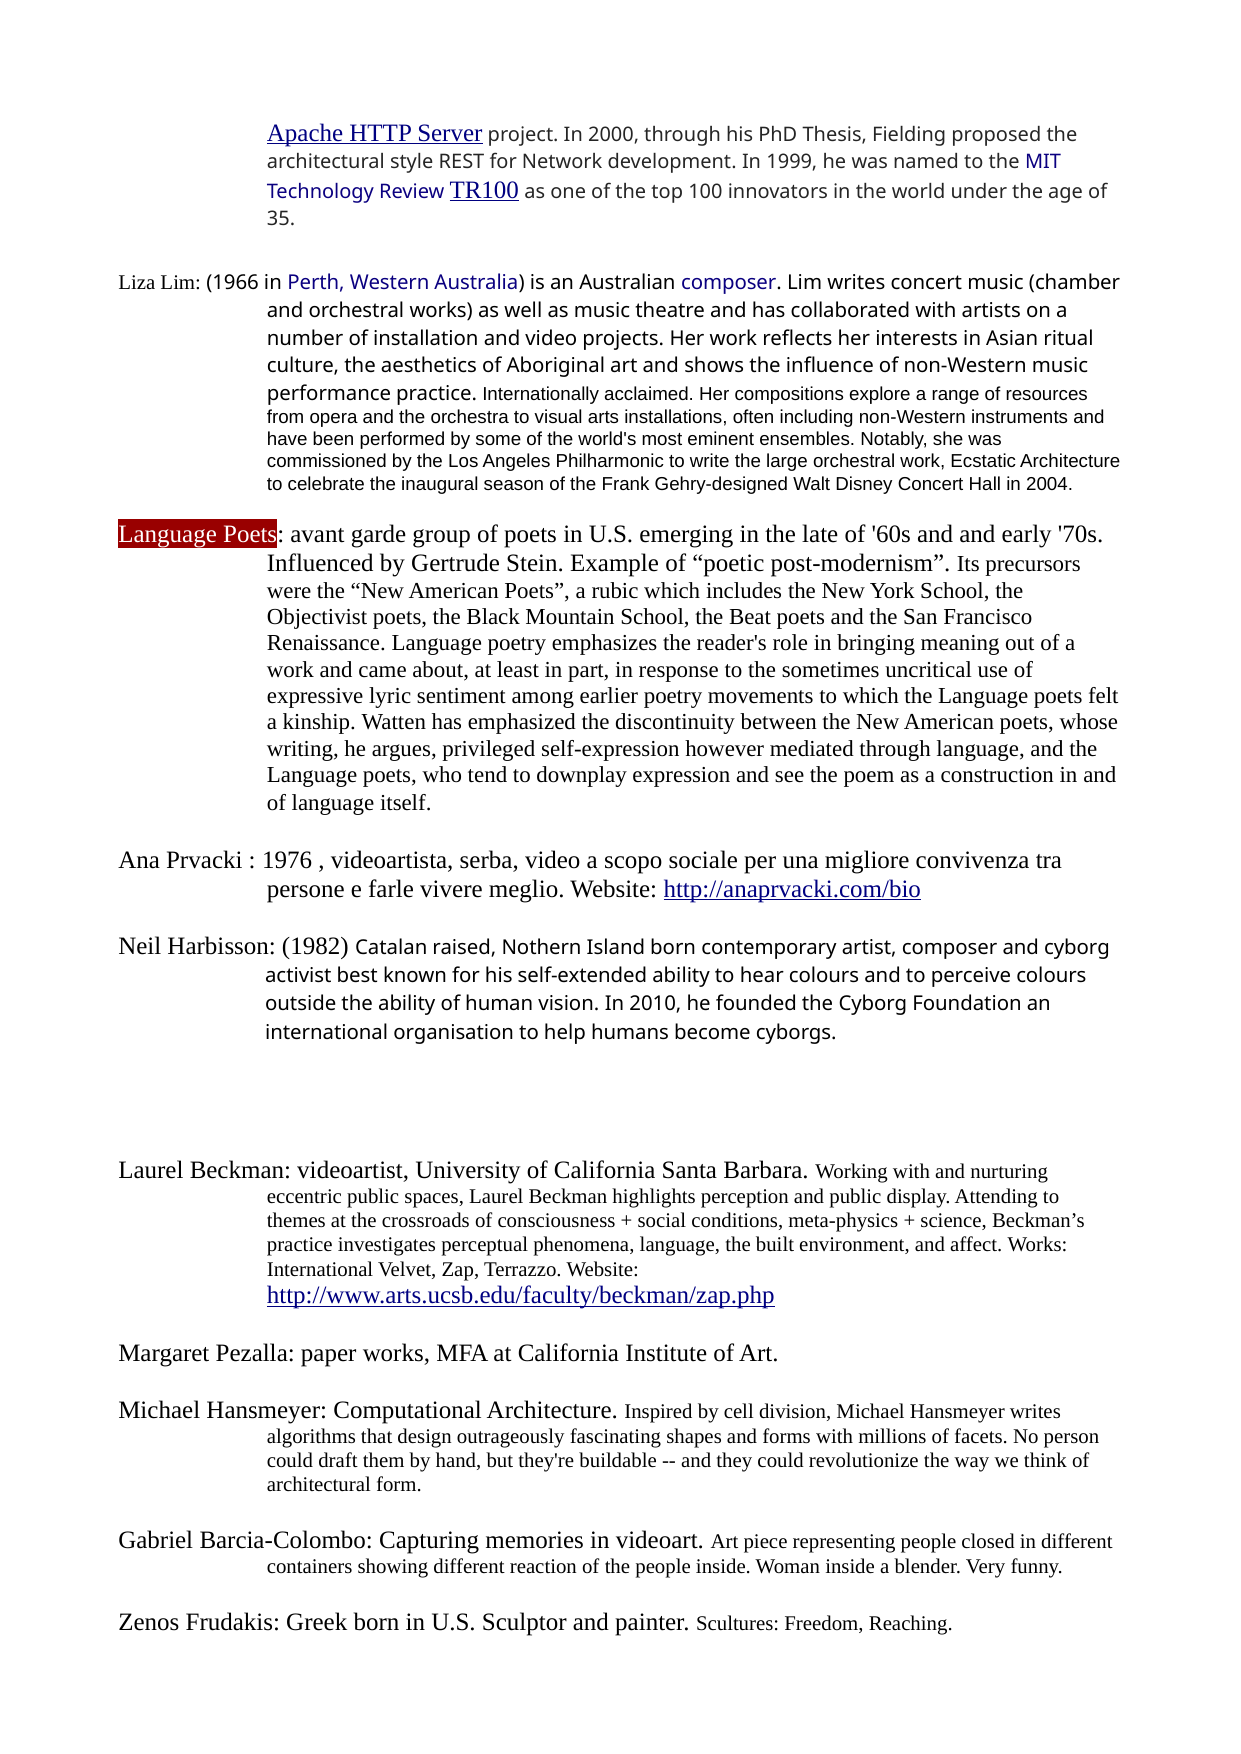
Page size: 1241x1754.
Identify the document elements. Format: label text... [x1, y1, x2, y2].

text Margaret Pezalla: paper works, MFA at California Institute of Art. [118, 1338, 1122, 1367]
text Laurel Beckman: videoartist, University of California Santa Barbara. Working with and nurturing eccentric public spaces, Laurel Beckman highlights perception and public display. Attending to themes at the crossroads of consciousness + social conditions, meta-physics + science, Beckman’s practice investigates perceptual phenomena, language, the built environment, and affect. Works: International Velvet, Zap, Terrazzo. Website: http://www.arts.ucsb.edu/faculty/beckman/zap.php [118, 1156, 1122, 1309]
text Ana Prvacki : 1976 , videoartista, serba, video a scopo sociale per una migliore convivenza tra persone e farle vivere meglio. Website: http://anaprvacki.com/bio [118, 845, 1122, 902]
text Zenos Frudakis: Greek born in U.S. Sculptor and painter. Scultures: Freedom, Reaching. [118, 1607, 1122, 1636]
text Apache HTTP Server project. In 2000, through his PhD Thesis, Fielding proposed the architectural style REST for Network development. In 1999, he was named to the MIT Technology Review TR100 as one of the top 100 innovators in the world under the age of 35. [118, 118, 1122, 231]
text Neil Harbisson: (1982) Catalan raised, Nothern Island born contemporary artist, composer and cyborg activist best known for his self-extended ability to hear colours and to perceive colours outside the ability of human vision. In 2010, he founded the Cyborg Foundation an international organisation to help humans become cyborgs. [118, 931, 1122, 1045]
text Language Poets: avant garde group of poets in U.S. emerging in the late of '60s and and early '70s. Influenced by Gertrude Stein. Example of “poetic post-modernism”. Its precursors were the “New American Poets”, a rubic which includes the New York School, the Objectivist poets, the Black Mountain School, the Beat poets and the San Francisco Renaissance. Language poetry emphasizes the reader's role in bringing meaning out of a work and came about, at least in part, in response to the sometimes uncritical use of expressive lyric sentiment among earlier poetry movements to which the Language poets felt a kinship. Watten has emphasized the discontinuity between the New American poets, whose writing, he argues, privileged self-expression however mediated through language, and the Language poets, who tend to downplay expression and see the poem as a construction in and of language itself. [118, 519, 1122, 816]
text Gabriel Barcia-Colombo: Capturing memories in videoart. Art piece representing people closed in different containers showing different reaction of the people inside. Woman inside a blender. Very funny. [118, 1525, 1122, 1578]
text Michael Hansmeyer: Computational Architecture. Inspired by cell division, Michael Hansmeyer writes algorithms that design outrageously fascinating shapes and forms with millions of facets. No person could draft them by hand, but they're buildable -- and they could revolutionize the way we think of architectural form. [118, 1396, 1122, 1496]
text Liza Lim: (1966 in Perth, Western Australia) is an Australian composer. Lim writes concert music (chamber and orchestral works) as well as music theatre and has collaborated with artists on a number of installation and video projects. Her work reflects her interests in Asian ritual culture, the aesthetics of Aboriginal art and shows the influence of non-Western music performance practice. Internationally acclaimed. Her compositions explore a range of resources from opera and the orchestra to visual arts installations, often including non-Western instruments and have been performed by some of the world's most eminent ensembles. Notably, she was commissioned by the Los Angeles Philharmonic to write the large orchestral work, Ecstatic Architecture to celebrate the inaugural season of the Frank Gehry-designed Walt Disney Concert Hall in 2004. [118, 268, 1122, 495]
